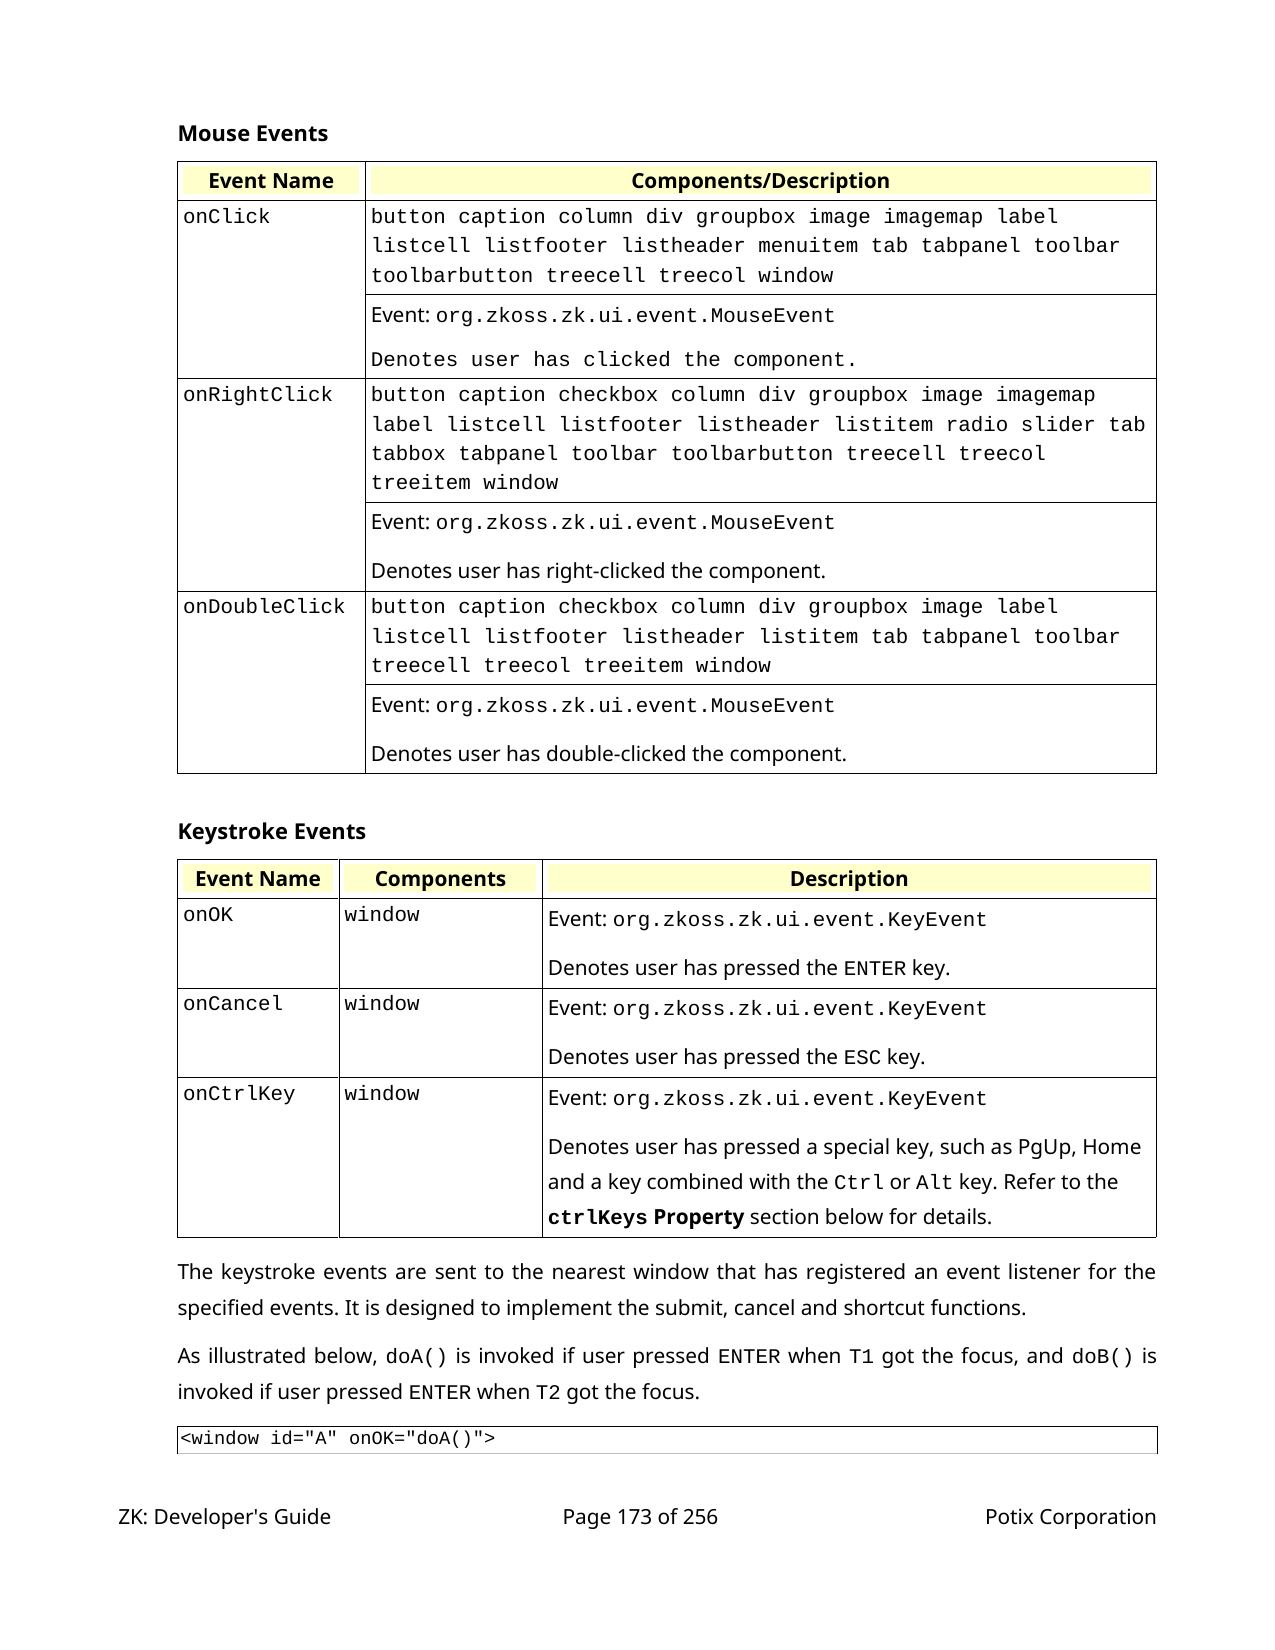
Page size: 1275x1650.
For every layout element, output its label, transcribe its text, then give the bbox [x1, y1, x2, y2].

table_cell onCancel [178, 989, 338, 1077]
table_cell Event: org.zkoss.zk.ui.event.MouseEvent Denotes user has double-clicked the component. [366, 685, 1156, 773]
subtitle Mouse Events [177, 118, 1157, 148]
table_cell Event: org.zkoss.zk.ui.event.MouseEvent Denotes user has clicked the component. [366, 295, 1156, 378]
table_cell onClick [178, 201, 365, 378]
table_header button caption checkbox column div groupbox image label listcell listfooter listheader listitem tab tabpanel toolbar treecell treecol treeitem window [366, 592, 1156, 684]
table_header Event Name [178, 162, 365, 200]
table_cell onCtrlKey [178, 1078, 338, 1237]
table_cell Event: org.zkoss.zk.ui.event.KeyEvent Denotes user has pressed a special key, such as PgUp, Home and a key combined with the Ctrl or Alt key. Refer to the ctrlKeys Property section below for details. [543, 1078, 1156, 1237]
text As illustrated below, doA() is invoked if user pressed ENTER when T1 got the focus, and doB() is invoked if user pressed ENTER when T2 got the focus. [177, 1342, 1157, 1406]
table_header Event Name [178, 860, 338, 898]
table_cell onRightClick [178, 379, 365, 591]
text The keystroke events are sent to the nearest window that has registered an event listener for the specified events. It is designed to implement the submit, cancel and shortcut functions. [177, 1257, 1157, 1321]
subtitle Keystroke Events [177, 816, 1157, 846]
table_cell Event: org.zkoss.zk.ui.event.KeyEvent Denotes user has pressed the ESC key. [543, 989, 1156, 1077]
table_cell Event: org.zkoss.zk.ui.event.KeyEvent Denotes user has pressed the ENTER key. [543, 899, 1156, 988]
table_cell window [340, 989, 542, 1077]
table_header button caption checkbox column div groupbox image imagemap label listcell listfooter listheader listitem radio slider tab tabbox tabpanel toolbar toolbarbutton treecell treecol treeitem window [366, 379, 1156, 502]
table_header Description [543, 860, 1156, 898]
table_cell window [340, 899, 542, 988]
table_cell onOK [178, 899, 338, 988]
table_cell Event: org.zkoss.zk.ui.event.MouseEvent Denotes user has right-clicked the component. [366, 503, 1156, 591]
table_header Components/Description [366, 162, 1156, 200]
table_cell window [340, 1078, 542, 1237]
table_header button caption column div groupbox image imagemap label listcell listfooter listheader menuitem tab tabpanel toolbar toolbarbutton treecell treecol window [366, 201, 1156, 294]
table_cell onDoubleClick [178, 592, 365, 773]
table_header Components [340, 860, 542, 898]
text <window id="A" onOK="doA()"> [178, 1427, 1157, 1453]
